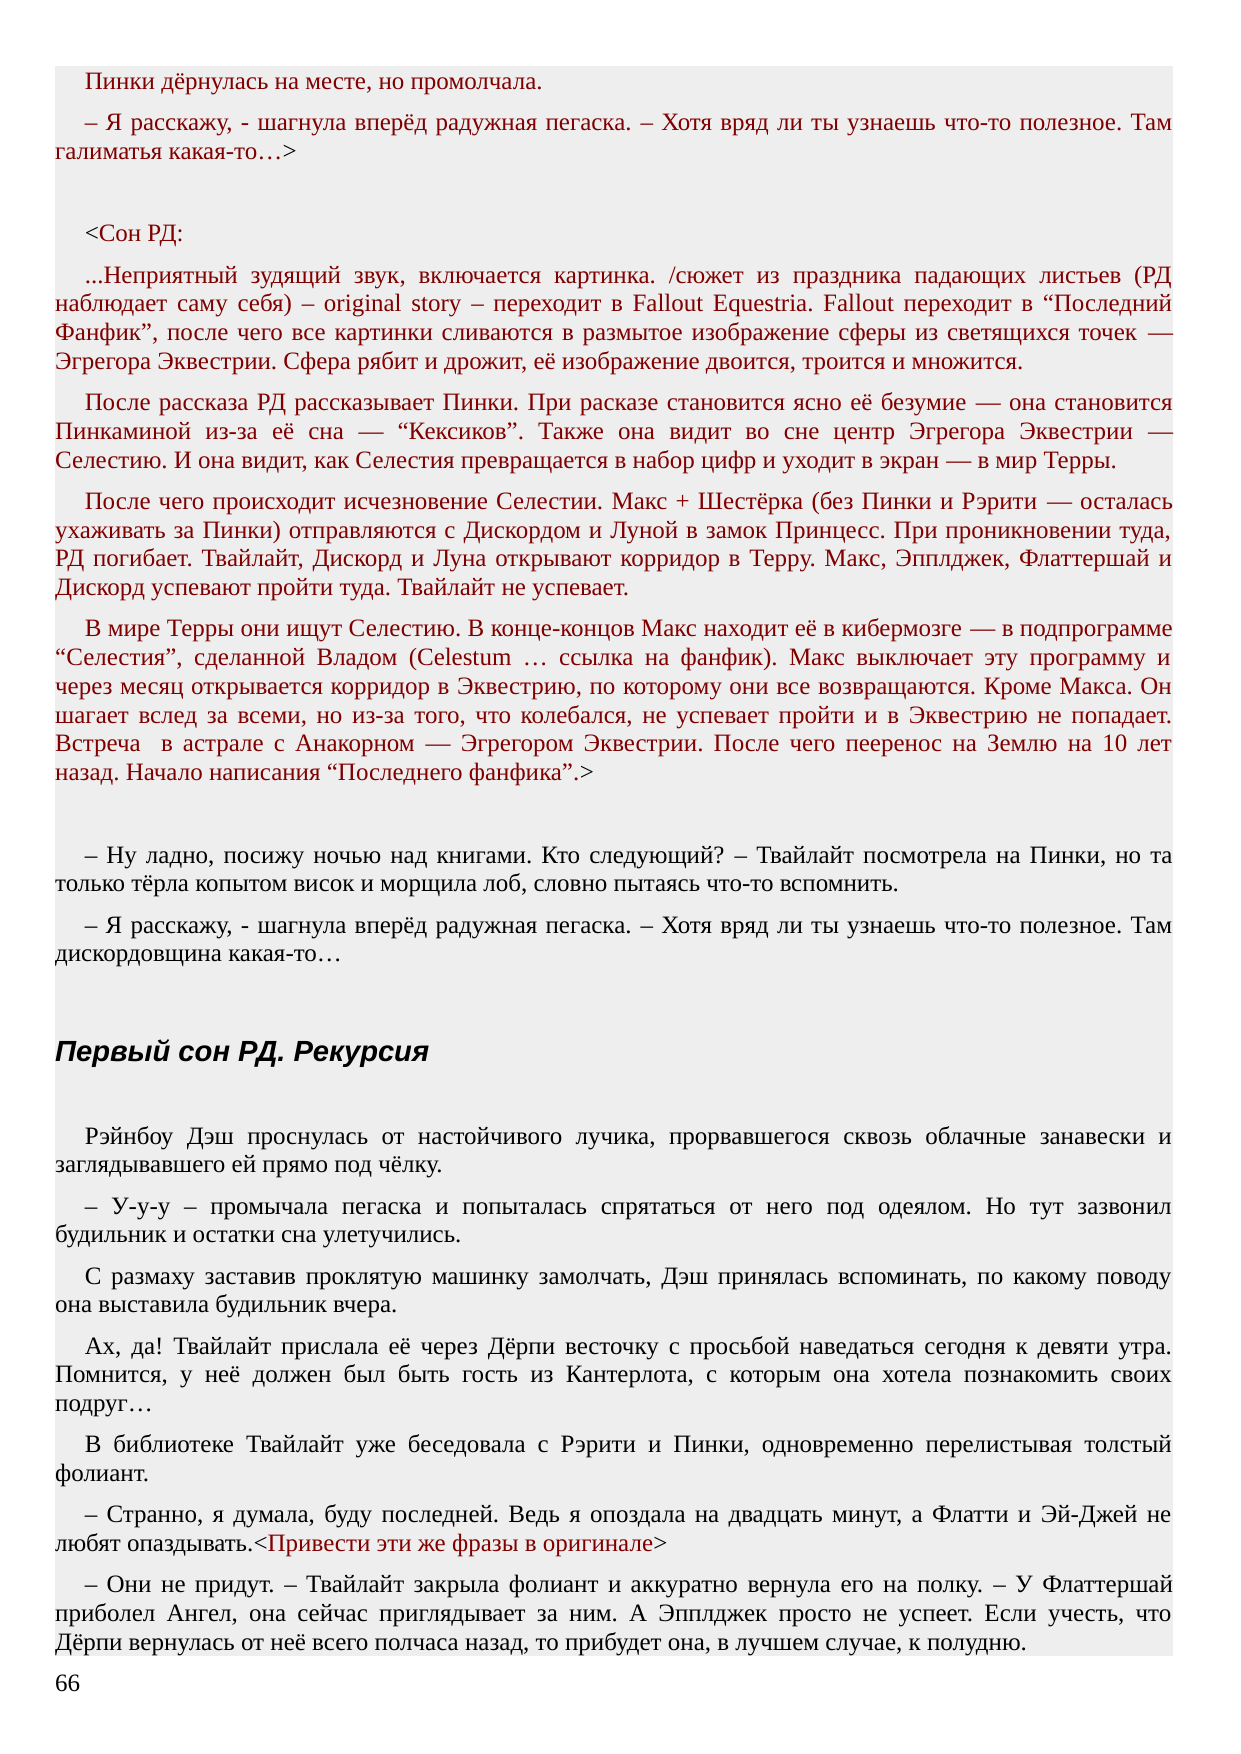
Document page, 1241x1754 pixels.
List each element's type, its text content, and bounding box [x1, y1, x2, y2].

text Пинки дёрнулась на месте, но промолчала. [55, 66, 1173, 95]
subtitle Первый сон РД. Рекурсия [55, 1033, 1173, 1067]
text Рэйнбоу Дэш проснулась от настойчивого лучика, прорвавшегося сквозь облачные занавески и заглядывавшего ей прямо под чёлку. [55, 1121, 1173, 1178]
text – У-у-у – промычала пегаска и попыталась спрятаться от него под одеялом. Но тут зазвонил будильник и остатки сна улетучились. [55, 1191, 1173, 1248]
text ...Неприятный зудящий звук, включается картинка. /сюжет из праздника падающих листьев (РД наблюдает саму себя) – original story – переходит в Fallout Equestria. Fallout переходит в “Последний Фанфик”, после чего все картинки сливаются в размытое изображение сферы из светящихся точек — Эгрегора Эквестрии. Сфера рябит и дрожит, её изображение двоится, троится и множится. [55, 260, 1173, 375]
text – Они не придут. – Твайлайт закрыла фолиант и аккуратно вернула его на полку. – У Флаттершай приболел Ангел, она сейчас приглядывает за ним. А Эпплджек просто не успеет. Если учесть, что Дёрпи вернулась от неё всего полчаса назад, то прибудет она, в лучшем случае, к полудню. [55, 1569, 1173, 1656]
text – Странно, я думала, буду последней. Ведь я опоздала на двадцать минут, а Флатти и Эй-Джей не любят опаздывать.<Привести эти же фразы в оригинале> [55, 1499, 1173, 1557]
text – Ну ладно, посижу ночью над книгами. Кто следующий? – Твайлайт посмотрела на Пинки, но та только тёрла копытом висок и морщила лоб, словно пытаясь что-то вспомнить. [55, 840, 1173, 897]
text – Я расскажу, - шагнула вперёд радужная пегаска. – Хотя вряд ли ты узнаешь что-то полезное. Там галиматья какая-то…> [55, 107, 1173, 165]
text После чего происходит исчезновение Селестии. Макс + Шестёрка (без Пинки и Рэрити — осталась ухаживать за Пинки) отправляются с Дискордом и Луной в замок Принцесс. При проникновении туда, РД погибает. Твайлайт, Дискорд и Луна открывают корридор в Терру. Макс, Эпплджек, Флаттершай и Дискорд успевают пройти туда. Твайлайт не успевает. [55, 486, 1173, 601]
text В мире Терры они ищут Селестию. В конце-концов Макс находит её в кибермозге — в подпрограмме “Селестия”, сделанной Владом (Celestum … ссылка на фанфик). Макс выключает эту программу и через месяц открывается корридор в Эквестрию, по которому они все возвращаются. Кроме Макса. Он шагает вслед за всеми, но из-за того, что колебался, не успевает пройти и в Эквестрию не попадает. Встреча в астрале с Анакорном — Эгрегором Эквестрии. После чего пееренос на Землю на 10 лет назад. Начало написания “Последнего фанфика”.> [55, 613, 1173, 786]
text После рассказа РД рассказывает Пинки. При расказе становится ясно её безумие — она становится Пинкаминой из-за её сна — “Кексиков”. Также она видит во сне центр Эгрегора Эквестрии — Селестию. И она видит, как Селестия превращается в набор цифр и уходит в экран — в мир Терры. [55, 387, 1173, 473]
text В библиотеке Твайлайт уже беседовала с Рэрити и Пинки, одновременно перелистывая толстый фолиант. [55, 1429, 1173, 1487]
text Ах, да! Твайлайт прислала её через Дёрпи весточку с просьбой наведаться сегодня к девяти утра. Помнится, у неё должен был быть гость из Кантерлота, с которым она хотела познакомить своих подруг… [55, 1331, 1173, 1417]
text – Я расскажу, - шагнула вперёд радужная пегаска. – Хотя вряд ли ты узнаешь что-то полезное. Там дискордовщина какая-то… [55, 910, 1173, 967]
text <Сон РД: [55, 218, 1173, 247]
text С размаху заставив проклятую машинку замолчать, Дэш принялась вспоминать, по какому поводу она выставила будильник вчера. [55, 1261, 1173, 1318]
